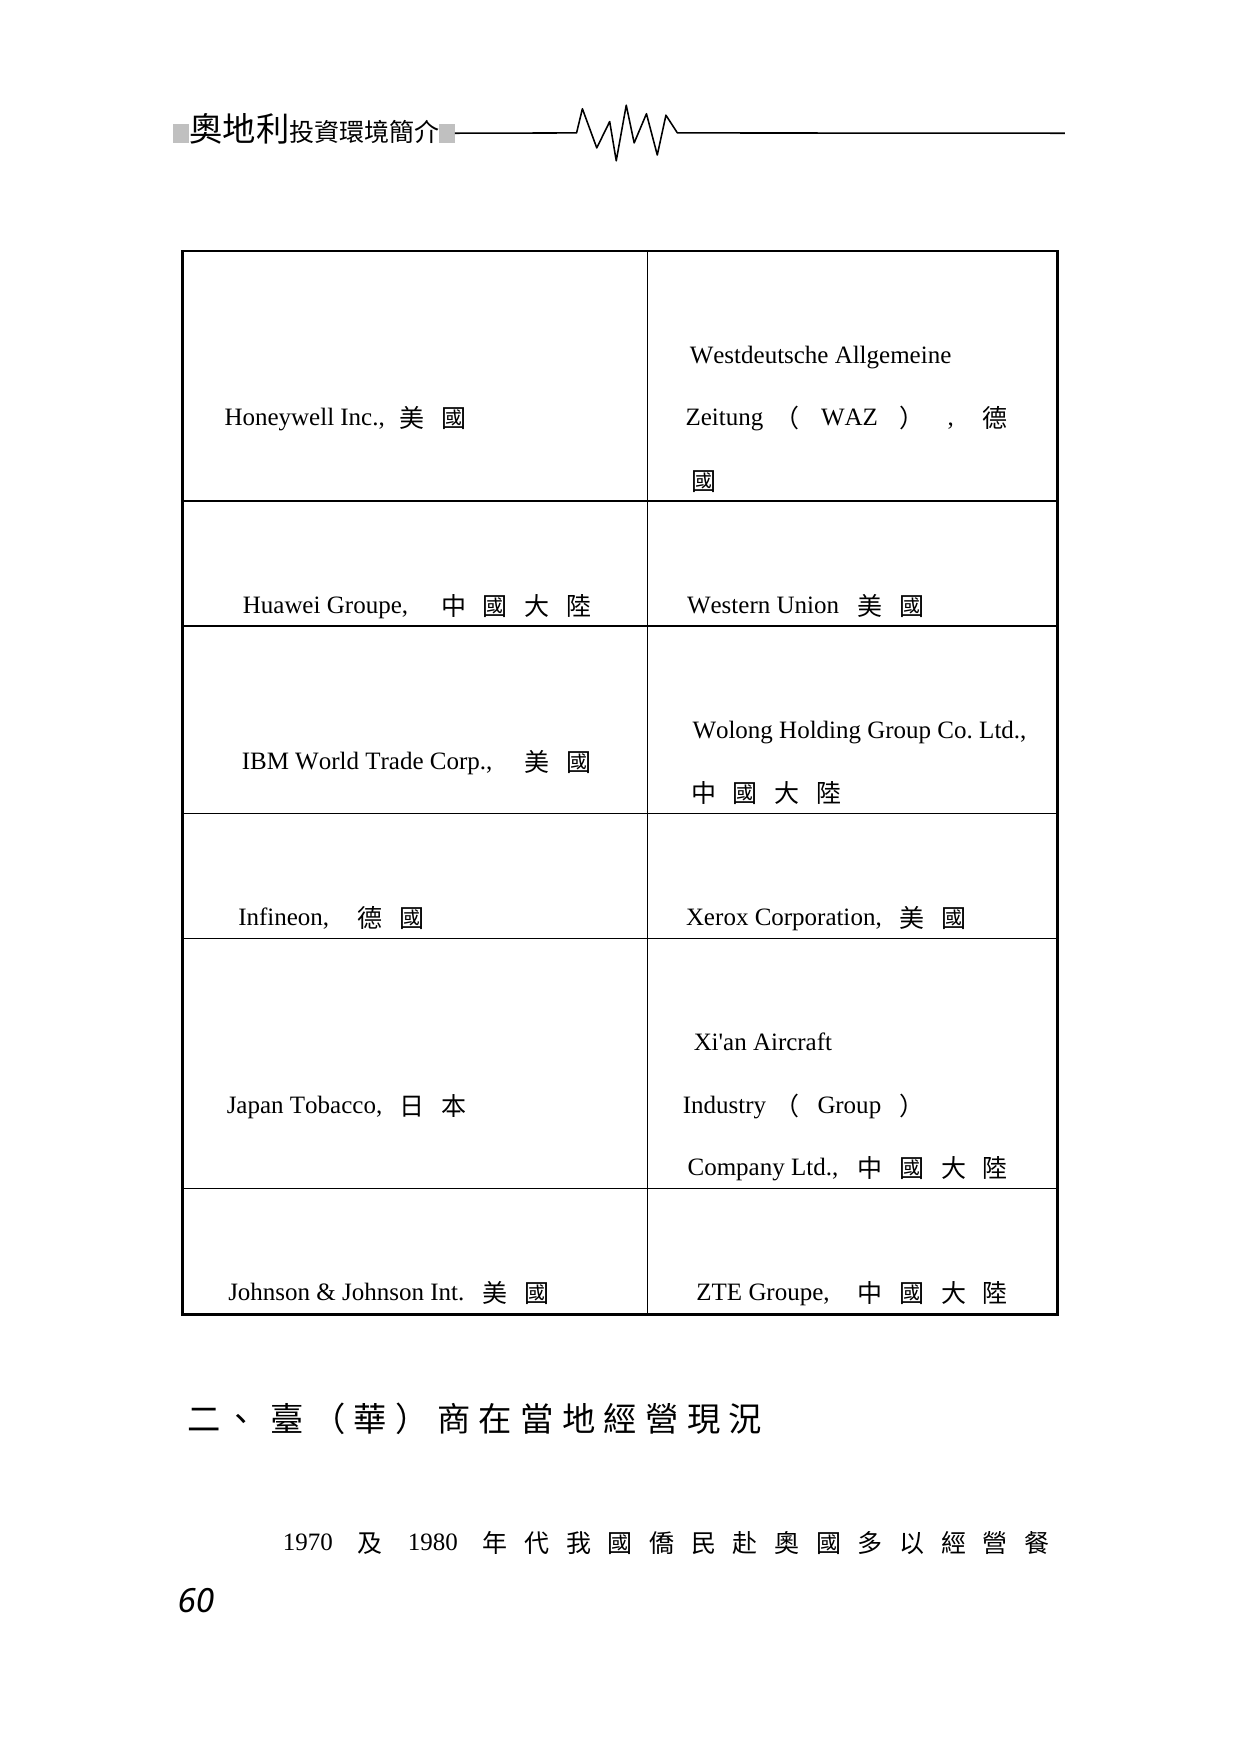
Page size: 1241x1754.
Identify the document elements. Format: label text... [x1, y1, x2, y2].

table_cell Western Union 美國 [648, 502, 1056, 625]
table_cell Huawei Groupe, 中國大陸 [184, 502, 647, 625]
text 二、臺（華）商在當地經營現況 [183, 1375, 1058, 1438]
table_cell Westdeutsche Allgemeine Zeitung（WAZ）, 德國 [648, 252, 1056, 500]
table_cell Infineon, 德國 [184, 814, 647, 938]
table_cell Japan Tobacco, 日本 [184, 939, 647, 1188]
table_cell Xerox Corporation, 美國 [648, 814, 1056, 938]
table_cell ZTE Groupe, 中國大陸 [648, 1189, 1056, 1313]
text 1970及1980年代我國僑民赴奧國多以經營餐 [183, 1500, 1058, 1563]
table_cell IBM World Trade Corp., 美國 [184, 627, 647, 813]
table_cell Xi'an Aircraft Industry（Group） Company Ltd., 中國大陸 [648, 939, 1056, 1188]
table_cell Wolong Holding Group Co. Ltd., 中國大陸 [648, 627, 1056, 813]
table_cell Honeywell Inc., 美國 [184, 252, 647, 500]
table_cell Johnson & Johnson Int. 美國 [184, 1189, 647, 1313]
